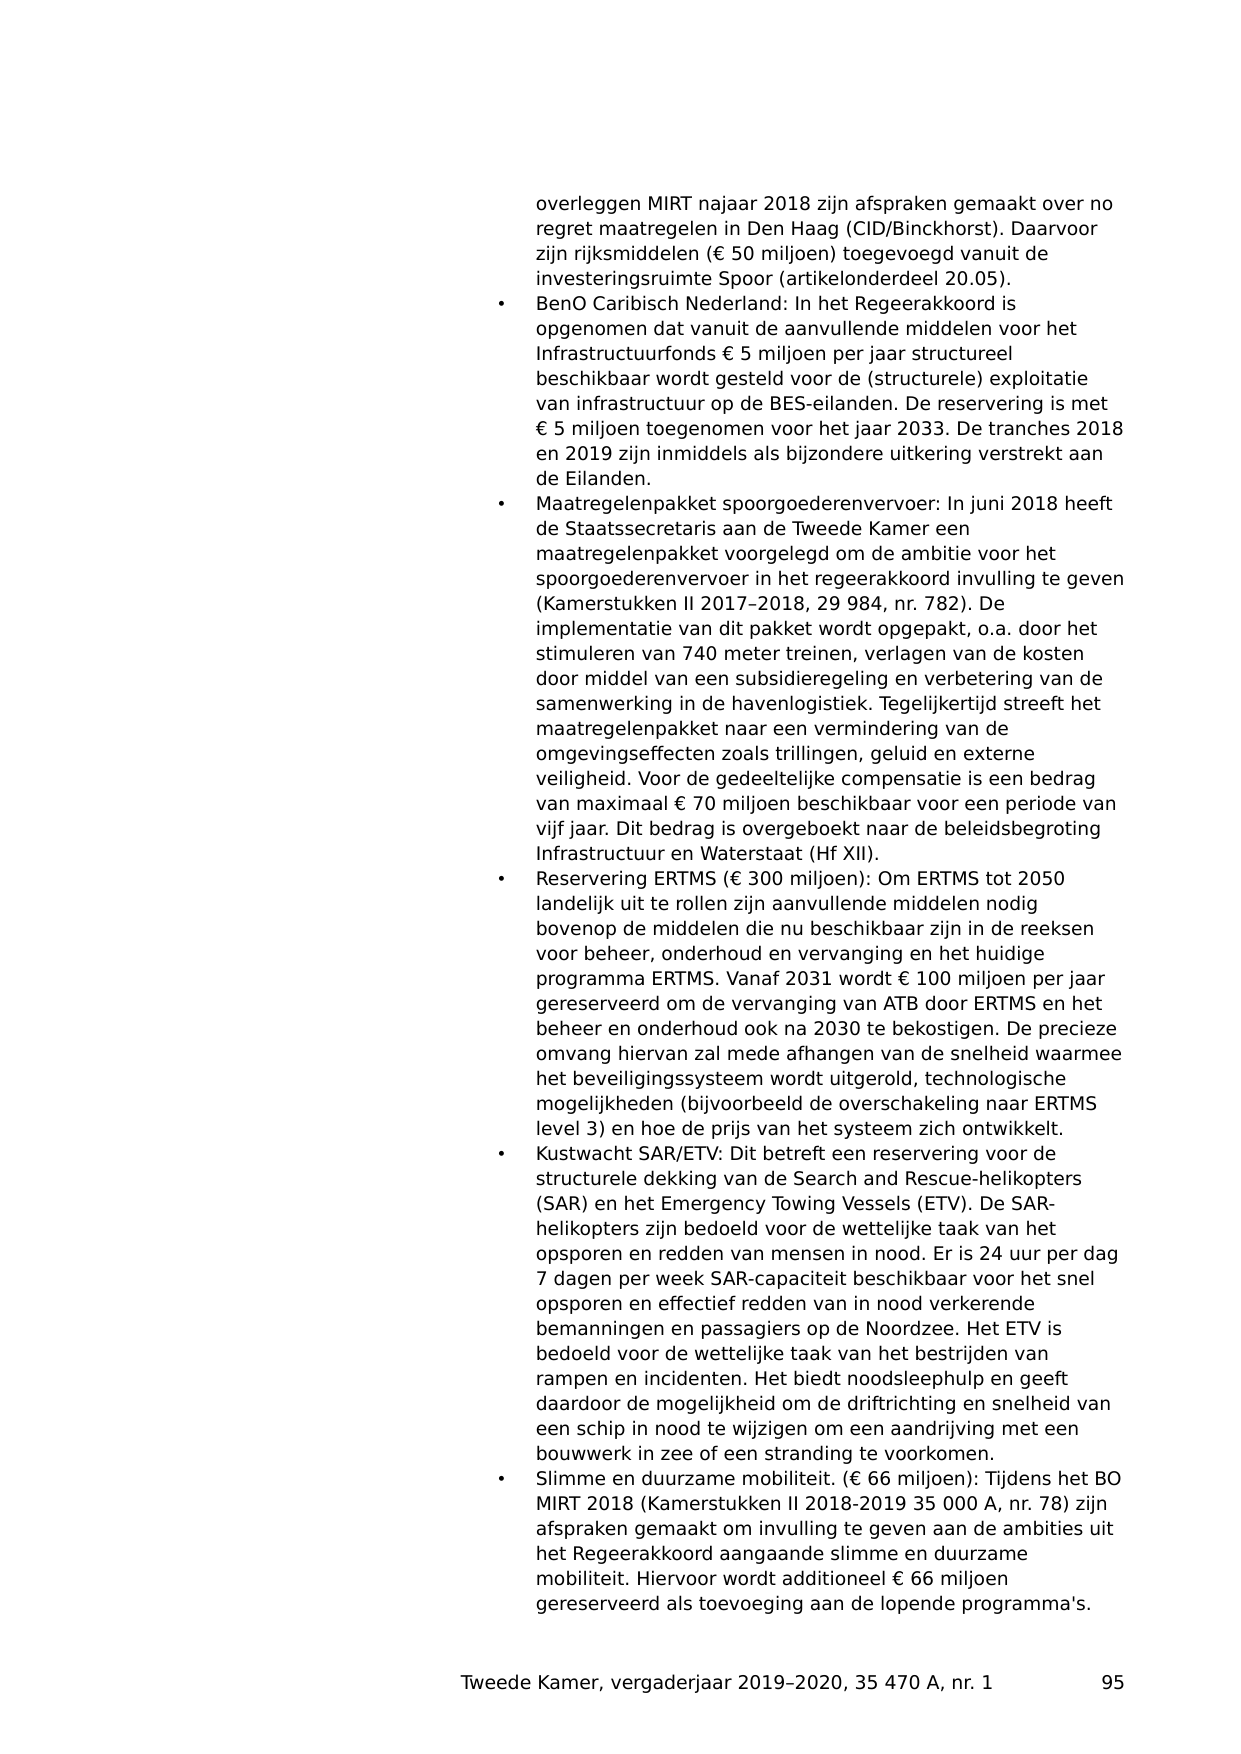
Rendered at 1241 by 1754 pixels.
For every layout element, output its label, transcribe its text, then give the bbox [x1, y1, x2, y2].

list Reservering ERTMS (€ 300 miljoen): Om ERTMS tot 2050 landelijk uit te rollen zijn aanvullende middelen nodig bovenop de middelen die nu beschikbaar zijn in de reeksen voor beheer, onderhoud en vervanging en het huidige programma ERTMS. Vanaf 2031 wordt € 100 miljoen per jaar gereserveerd om de vervanging van ATB door ERTMS en het beheer en onderhoud ook na 2030 te bekostigen. De precieze omvang hiervan zal mede afhangen van de snelheid waarmee het beveiligingssysteem wordt uitgerold, technologische mogelijkheden (bijvoorbeeld de overschakeling naar ERTMS level 3) en hoe de prijs van het systeem zich ontwikkelt. [498, 866, 1125, 1141]
list Slimme en duurzame mobiliteit. (€ 66 miljoen): Tijdens het BO MIRT 2018 (Kamerstukken II 2018-2019 35 000 A, nr. 78) zijn afspraken gemaakt om invulling te geven aan de ambities uit het Regeerakkoord aangaande slimme en duurzame mobiliteit. Hiervoor wordt additioneel € 66 miljoen gereserveerd als toevoeging aan de lopende programma's. [498, 1466, 1125, 1616]
list overleggen MIRT najaar 2018 zijn afspraken gemaakt over no regret maatregelen in Den Haag (CID/Binckhorst). Daarvoor zijn rijksmiddelen (€ 50 miljoen) toegevoegd vanuit de investeringsruimte Spoor (artikelonderdeel 20.05). [498, 191, 1125, 291]
list BenO Caribisch Nederland: In het Regeerakkoord is opgenomen dat vanuit de aanvullende middelen voor het Infrastructuurfonds € 5 miljoen per jaar structureel beschikbaar wordt gesteld voor de (structurele) exploitatie van infrastructuur op de BES-eilanden. De reservering is met € 5 miljoen toegenomen voor het jaar 2033. De tranches 2018 en 2019 zijn inmiddels als bijzondere uitkering verstrekt aan de Eilanden. [498, 291, 1125, 491]
list Kustwacht SAR/ETV: Dit betreft een reservering voor de structurele dekking van de Search and Rescue-helikopters (SAR) en het Emergency Towing Vessels (ETV). De SAR-helikopters zijn bedoeld voor de wettelijke taak van het opsporen en redden van mensen in nood. Er is 24 uur per dag 7 dagen per week SAR-capaciteit beschikbaar voor het snel opsporen en effectief redden van in nood verkerende bemanningen en passagiers op de Noordzee. Het ETV is bedoeld voor de wettelijke taak van het bestrijden van rampen en incidenten. Het biedt noodsleephulp en geeft daardoor de mogelijkheid om de driftrichting en snelheid van een schip in nood te wijzigen om een aandrijving met een bouwwerk in zee of een stranding te voorkomen. [498, 1141, 1125, 1466]
list Maatregelenpakket spoorgoederenvervoer: In juni 2018 heeft de Staatssecretaris aan de Tweede Kamer een maatregelenpakket voorgelegd om de ambitie voor het spoorgoederenvervoer in het regeerakkoord invulling te geven (Kamerstukken II 2017–2018, 29 984, nr. 782). De implementatie van dit pakket wordt opgepakt, o.a. door het stimuleren van 740 meter treinen, verlagen van de kosten door middel van een subsidieregeling en verbetering van de samenwerking in de havenlogistiek. Tegelijkertijd streeft het maatregelenpakket naar een vermindering van de omgevingseffecten zoals trillingen, geluid en externe veiligheid. Voor de gedeeltelijke compensatie is een bedrag van maximaal € 70 miljoen beschikbaar voor een periode van vijf jaar. Dit bedrag is overgeboekt naar de beleidsbegroting Infrastructuur en Waterstaat (Hf XII). [498, 491, 1125, 866]
